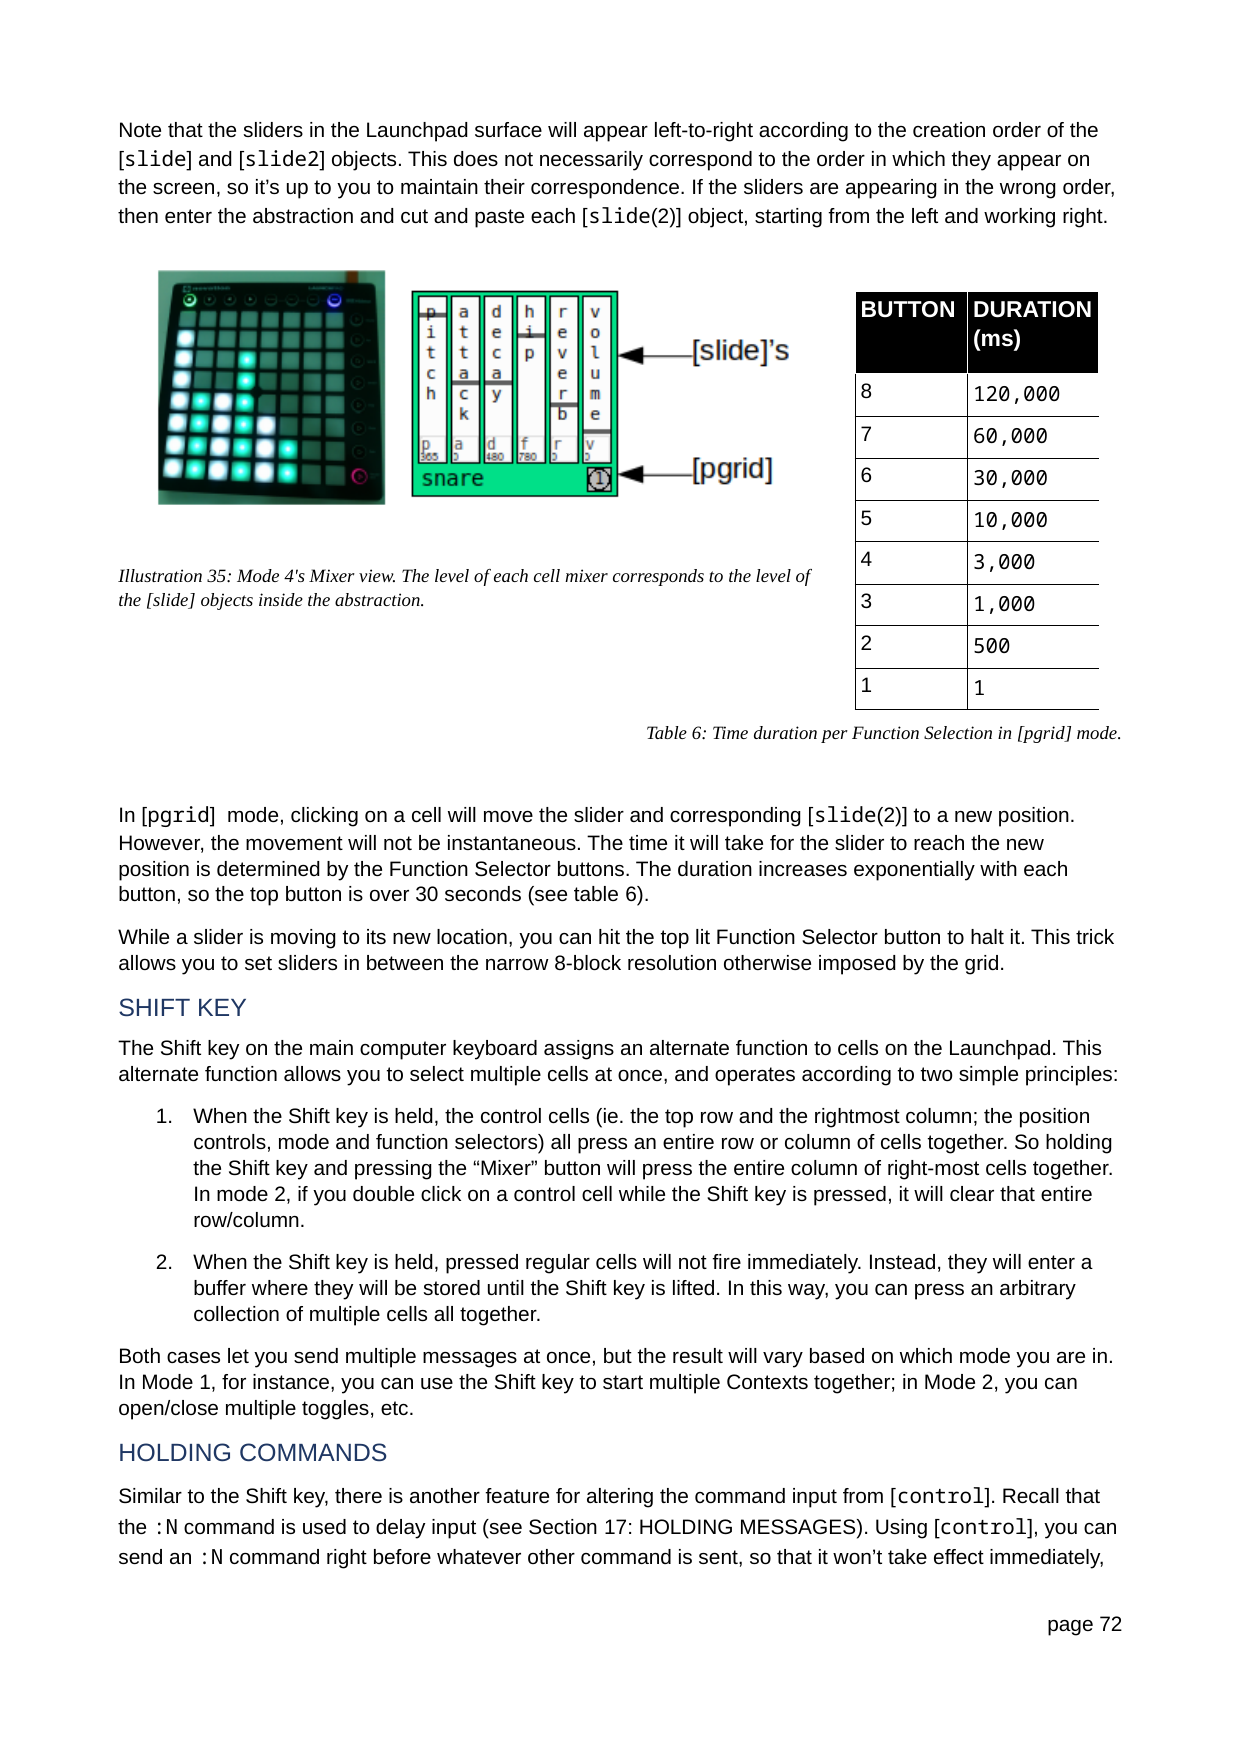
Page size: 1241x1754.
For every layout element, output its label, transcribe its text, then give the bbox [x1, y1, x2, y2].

list When the Shift key is held, the control cells (ie. the top row and the rightmost column; the position controls, mode and function selectors) all press an entire row or column of cells together. So holding the Shift key and pressing the “Mixer” button will press the entire column of right-most cells together. In mode 2, if you double click on a control cell while the Shift key is pressed, it will clear that entire row/column. [156, 1104, 1122, 1231]
table_cell 60,000 [968, 417, 1098, 457]
text While a slider is moving to its new location, you can hit the top lit Function Selector button to halt it. This trick allows you to set sliders in between the narrow 8-block resolution otherwise imposed by the grid. [118, 925, 1122, 974]
table_cell 10,000 [968, 501, 1098, 541]
table_cell 120,000 [968, 375, 1098, 416]
text Similar to the Shift key, there is another feature for altering the command input from [control]. Recall that the :N command is used to delay input (see Section 17: HOLDING MESSAGES). Using [control], you can send an :N command right before whatever other command is sent, so that it won’t take effect immediately, [118, 1481, 1122, 1571]
text The Shift key on the main computer keyboard assigns an alternate function to cells on the Launchpad. This alternate function allows you to select multiple cells at once, and operates according to two simple principles: [118, 1036, 1122, 1086]
table_cell 8 [856, 375, 967, 416]
table_cell 7 [856, 417, 967, 457]
picture [146, 259, 803, 516]
table_cell 30,000 [968, 459, 1098, 499]
table_cell 5 [856, 501, 967, 541]
table_cell 500 [968, 626, 1098, 667]
table_cell 3 [856, 585, 967, 625]
table_cell 3,000 [968, 542, 1098, 583]
text Both cases let you send multiple messages at once, but the result will vary based on which mode you are in. In Mode 1, for instance, you can use the Shift key to start multiple Contexts together; in Mode 2, you can open/close multiple toggles, etc. [118, 1344, 1122, 1420]
table_cell 1 [856, 669, 967, 709]
table_cell 2 [856, 626, 967, 667]
table_header BUTTON [856, 292, 967, 373]
table_header DURATION (ms) [968, 292, 1098, 373]
list When the Shift key is held, pressed regular cells will not fire immediately. Instead, they will enter a buffer where they will be stored until the Shift key is lifted. In this way, you can press an arbitrary collection of multiple cells all together. [156, 1250, 1122, 1326]
subtitle HOLDING COMMANDS [118, 1438, 1122, 1467]
text Note that the sliders in the Launchpad surface will appear left-to-right according to the creation order of the [slide] and [slide2] objects. This does not necessarily correspond to the order in which they appear on the screen, so it’s up to you to maintain their correspondence. If the sliders are appearing in the wrong order, then enter the abstraction and cut and paste each [slide(2)] object, starting from the left and working right. [118, 118, 1122, 229]
table_cell 1,000 [968, 585, 1098, 625]
table_cell 1 [968, 669, 1098, 709]
table_cell 4 [856, 542, 967, 583]
text In [pgrid] mode, clicking on a cell will move the slider and corresponding [slide(2)] to a new position. However, the movement will not be instantaneous. The time it will take for the slider to reach the new position is determined by the Function Selector buttons. The duration increases exponentially with each button, so the top button is over 30 seconds (see table 6). [118, 800, 1122, 906]
subtitle SHIFT KEY [118, 993, 1122, 1022]
text Illustration 35: Mode 4's Mixer view. The level of each cell mixer corresponds to the level of the [slide] objects inside the abstraction. [118, 565, 831, 610]
text Table 6: Time duration per Function Selection in [pgrid] mode. [118, 722, 1122, 743]
table_cell 6 [856, 459, 967, 499]
